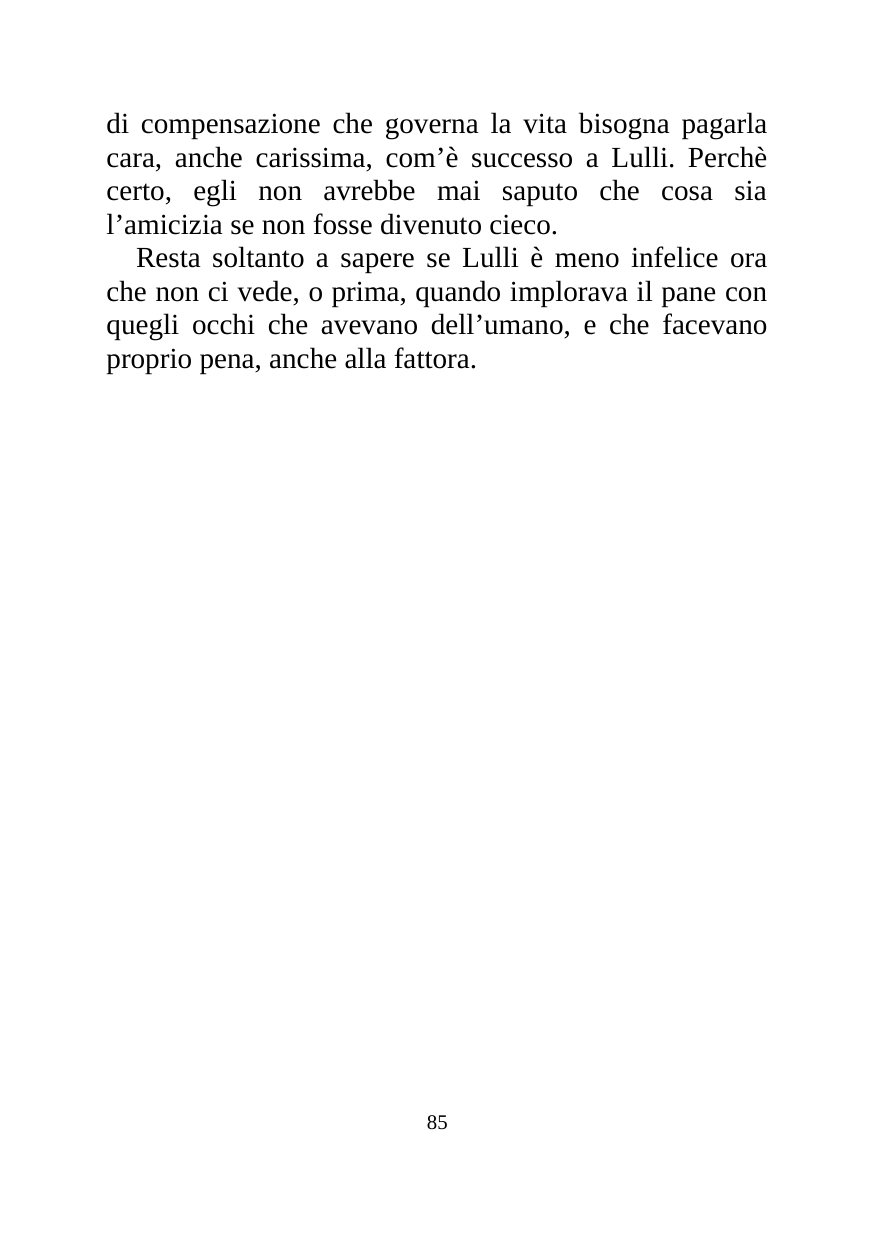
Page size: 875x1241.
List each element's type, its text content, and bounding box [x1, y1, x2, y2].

text di compensazione che governa la vita bisogna pagarla cara, anche carissima, com’è successo a Lulli. Perchè certo, egli non avrebbe mai saputo che cosa sia l’amicizia se non fosse divenuto cieco. [106, 106, 768, 240]
text Resta soltanto a sapere se Lulli è meno infelice ora che non ci vede, o prima, quando implorava il pane con quegli occhi che avevano dell’umano, e che facevano proprio pena, anche alla fattora. [106, 240, 768, 374]
